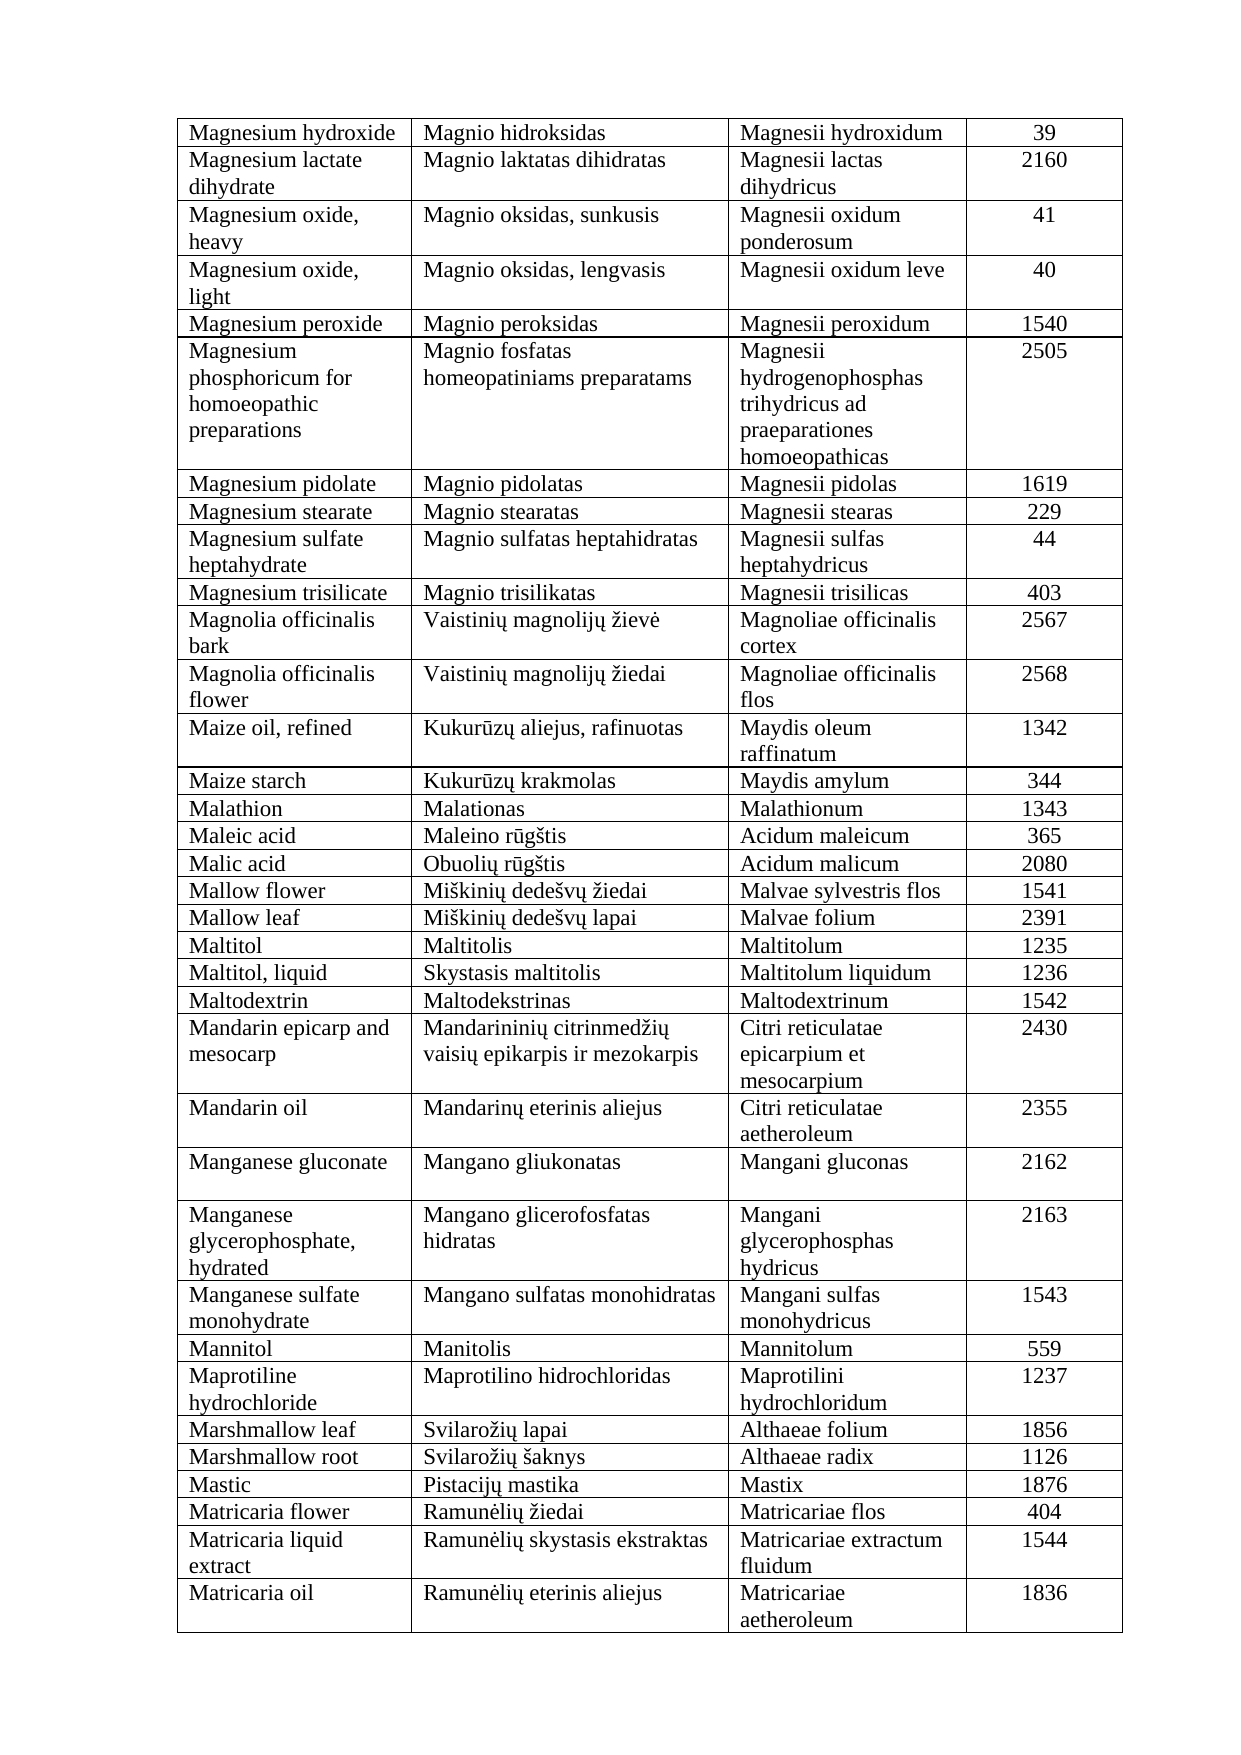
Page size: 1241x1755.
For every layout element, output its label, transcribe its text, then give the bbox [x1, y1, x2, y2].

table_cell 1836 [967, 1579, 1122, 1632]
table_cell 2568 [967, 660, 1122, 713]
table_cell Magnesium trisilicate [178, 579, 411, 605]
table_cell 39 [967, 119, 1122, 146]
table_cell Manitolis [412, 1335, 728, 1361]
table_cell Magnesium hydroxide [178, 119, 411, 146]
table_cell Magnesium oxide, light [178, 256, 411, 309]
table_cell Citri reticulatae aetheroleum [729, 1094, 966, 1147]
table_cell Magnio oksidas, sunkusis [412, 201, 728, 255]
table_cell Maleino rūgštis [412, 822, 728, 849]
table_cell Magnesii stearas [729, 498, 966, 524]
table_cell Mannitolum [729, 1335, 966, 1361]
table_cell 404 [967, 1498, 1122, 1524]
table_cell Mandarinų eterinis aliejus [412, 1094, 728, 1147]
table_cell 44 [967, 525, 1122, 578]
table_cell Maltodextrinum [729, 987, 966, 1013]
table_cell Obuolių rūgštis [412, 850, 728, 876]
table_cell Magnoliae officinalis flos [729, 660, 966, 713]
table_cell Malic acid [178, 850, 411, 876]
table_cell 365 [967, 822, 1122, 849]
table_cell Vaistinių magnolijų žievė [412, 606, 728, 659]
table_cell Mangano gliukonatas [412, 1148, 728, 1200]
table_cell Magnesium sulfate heptahydrate [178, 525, 411, 578]
table_cell Magnesii hydrogenophosphas trihydricus ad praeparationes homoeopathicas [729, 338, 966, 469]
table_cell Mandarin epicarp and mesocarp [178, 1014, 411, 1093]
table_cell Manganese sulfate monohydrate [178, 1281, 411, 1334]
table_cell 2080 [967, 850, 1122, 876]
table_cell Magnolia officinalis bark [178, 606, 411, 659]
table_cell Althaeae folium [729, 1416, 966, 1442]
table_cell Maltitol [178, 932, 411, 958]
table_cell Miškinių dedešvų lapai [412, 905, 728, 931]
table_cell Maydis amylum [729, 768, 966, 794]
table_cell 1541 [967, 877, 1122, 903]
table_cell Magnio laktatas dihidratas [412, 147, 728, 200]
table_cell Magnolia officinalis flower [178, 660, 411, 713]
table_cell Mangano glicerofosfatas hidratas [412, 1201, 728, 1280]
table_cell Mannitol [178, 1335, 411, 1361]
table_cell Maize starch [178, 768, 411, 794]
table_cell 1540 [967, 310, 1122, 336]
table_cell 2162 [967, 1148, 1122, 1200]
table_cell Mangani gluconas [729, 1148, 966, 1200]
table_cell Pistacijų mastika [412, 1471, 728, 1497]
table_cell Matricaria liquid extract [178, 1526, 411, 1578]
table_cell Mangani glycerophosphas hydricus [729, 1201, 966, 1280]
table_cell Vaistinių magnolijų žiedai [412, 660, 728, 713]
table_cell Skystasis maltitolis [412, 959, 728, 986]
table_cell Magnio fosfatas homeopatiniams preparatams [412, 338, 728, 469]
table_cell Malathion [178, 795, 411, 821]
table_cell Magnesium phosphoricum for homoeopathic preparations [178, 338, 411, 469]
table_cell Maltitolum liquidum [729, 959, 966, 986]
table_cell Magnesii pidolas [729, 470, 966, 497]
table_cell 40 [967, 256, 1122, 309]
table_cell Malationas [412, 795, 728, 821]
table_cell 41 [967, 201, 1122, 255]
table_cell Magnio trisilikatas [412, 579, 728, 605]
table_cell Maltodextrin [178, 987, 411, 1013]
table_cell Maprotiline hydrochloride [178, 1362, 411, 1415]
table_cell 1236 [967, 959, 1122, 986]
table_cell Acidum malicum [729, 850, 966, 876]
table_cell Magnesii hydroxidum [729, 119, 966, 146]
table_cell 1876 [967, 1471, 1122, 1497]
table_cell 1544 [967, 1526, 1122, 1578]
table_cell Maprotilino hidrochloridas [412, 1362, 728, 1415]
table_cell Maize oil, refined [178, 714, 411, 766]
table_cell Maydis oleum raffinatum [729, 714, 966, 766]
table_cell Mandarin oil [178, 1094, 411, 1147]
table_cell Kukurūzų krakmolas [412, 768, 728, 794]
table_cell 2160 [967, 147, 1122, 200]
table_cell 2391 [967, 905, 1122, 931]
table_cell Magnesii oxidum ponderosum [729, 201, 966, 255]
table_cell Matricaria flower [178, 1498, 411, 1524]
table_cell Magnesii oxidum leve [729, 256, 966, 309]
table_cell Ramunėlių žiedai [412, 1498, 728, 1524]
table_cell Magnesium lactate dihydrate [178, 147, 411, 200]
table_cell Maltodekstrinas [412, 987, 728, 1013]
table_cell Magnesii lactas dihydricus [729, 147, 966, 200]
table_cell Magnesium oxide, heavy [178, 201, 411, 255]
table_cell Manganese glycerophosphate, hydrated [178, 1201, 411, 1280]
table_cell 2567 [967, 606, 1122, 659]
table_cell Magnio oksidas, lengvasis [412, 256, 728, 309]
table_cell 2163 [967, 1201, 1122, 1280]
table_cell 2505 [967, 338, 1122, 469]
table_cell Matricariae flos [729, 1498, 966, 1524]
table_cell Mangano sulfatas monohidratas [412, 1281, 728, 1334]
table_cell Malvae folium [729, 905, 966, 931]
table_cell Magnesium pidolate [178, 470, 411, 497]
table_cell Mandarininių citrinmedžių vaisių epikarpis ir mezokarpis [412, 1014, 728, 1093]
table_cell Ramunėlių eterinis aliejus [412, 1579, 728, 1632]
table_cell 403 [967, 579, 1122, 605]
table_cell Maprotilini hydrochloridum [729, 1362, 966, 1415]
table_cell Magnoliae officinalis cortex [729, 606, 966, 659]
table_cell Magnesii peroxidum [729, 310, 966, 336]
table_cell 1542 [967, 987, 1122, 1013]
table_cell 1126 [967, 1444, 1122, 1470]
table_cell Magnio peroksidas [412, 310, 728, 336]
table_cell 1543 [967, 1281, 1122, 1334]
table_cell Matricariae extractum fluidum [729, 1526, 966, 1578]
table_cell Mastix [729, 1471, 966, 1497]
table_cell Matricariae aetheroleum [729, 1579, 966, 1632]
table_cell 2355 [967, 1094, 1122, 1147]
table_cell Acidum maleicum [729, 822, 966, 849]
table_cell 1235 [967, 932, 1122, 958]
table_cell Magnio stearatas [412, 498, 728, 524]
table_cell Maltitolum [729, 932, 966, 958]
table_cell Mastic [178, 1471, 411, 1497]
table_cell 2430 [967, 1014, 1122, 1093]
table_cell Marshmallow leaf [178, 1416, 411, 1442]
table_cell Maleic acid [178, 822, 411, 849]
table_cell Magnesium stearate [178, 498, 411, 524]
table_cell Magnio sulfatas heptahidratas [412, 525, 728, 578]
table_cell Magnio pidolatas [412, 470, 728, 497]
table_cell 559 [967, 1335, 1122, 1361]
table_cell Maltitolis [412, 932, 728, 958]
table_cell Magnesium peroxide [178, 310, 411, 336]
table_cell Miškinių dedešvų žiedai [412, 877, 728, 903]
table_cell 1619 [967, 470, 1122, 497]
table_cell Magnesii trisilicas [729, 579, 966, 605]
table_cell 1856 [967, 1416, 1122, 1442]
table_cell Kukurūzų aliejus, rafinuotas [412, 714, 728, 766]
table_cell Marshmallow root [178, 1444, 411, 1470]
table_cell 1343 [967, 795, 1122, 821]
table_cell Svilarožių šaknys [412, 1444, 728, 1470]
table_cell Mangani sulfas monohydricus [729, 1281, 966, 1334]
table_cell Ramunėlių skystasis ekstraktas [412, 1526, 728, 1578]
table_cell Maltitol, liquid [178, 959, 411, 986]
table_cell Malathionum [729, 795, 966, 821]
table_cell Magnio hidroksidas [412, 119, 728, 146]
table_cell 1237 [967, 1362, 1122, 1415]
table_cell Manganese gluconate [178, 1148, 411, 1200]
table_cell 1342 [967, 714, 1122, 766]
table_cell Malvae sylvestris flos [729, 877, 966, 903]
table_cell Mallow leaf [178, 905, 411, 931]
table_cell Citri reticulatae epicarpium et mesocarpium [729, 1014, 966, 1093]
table_cell Mallow flower [178, 877, 411, 903]
table_cell Matricaria oil [178, 1579, 411, 1632]
table_cell Althaeae radix [729, 1444, 966, 1470]
table_cell 229 [967, 498, 1122, 524]
table_cell Magnesii sulfas heptahydricus [729, 525, 966, 578]
table_cell Svilarožių lapai [412, 1416, 728, 1442]
table_cell 344 [967, 768, 1122, 794]
